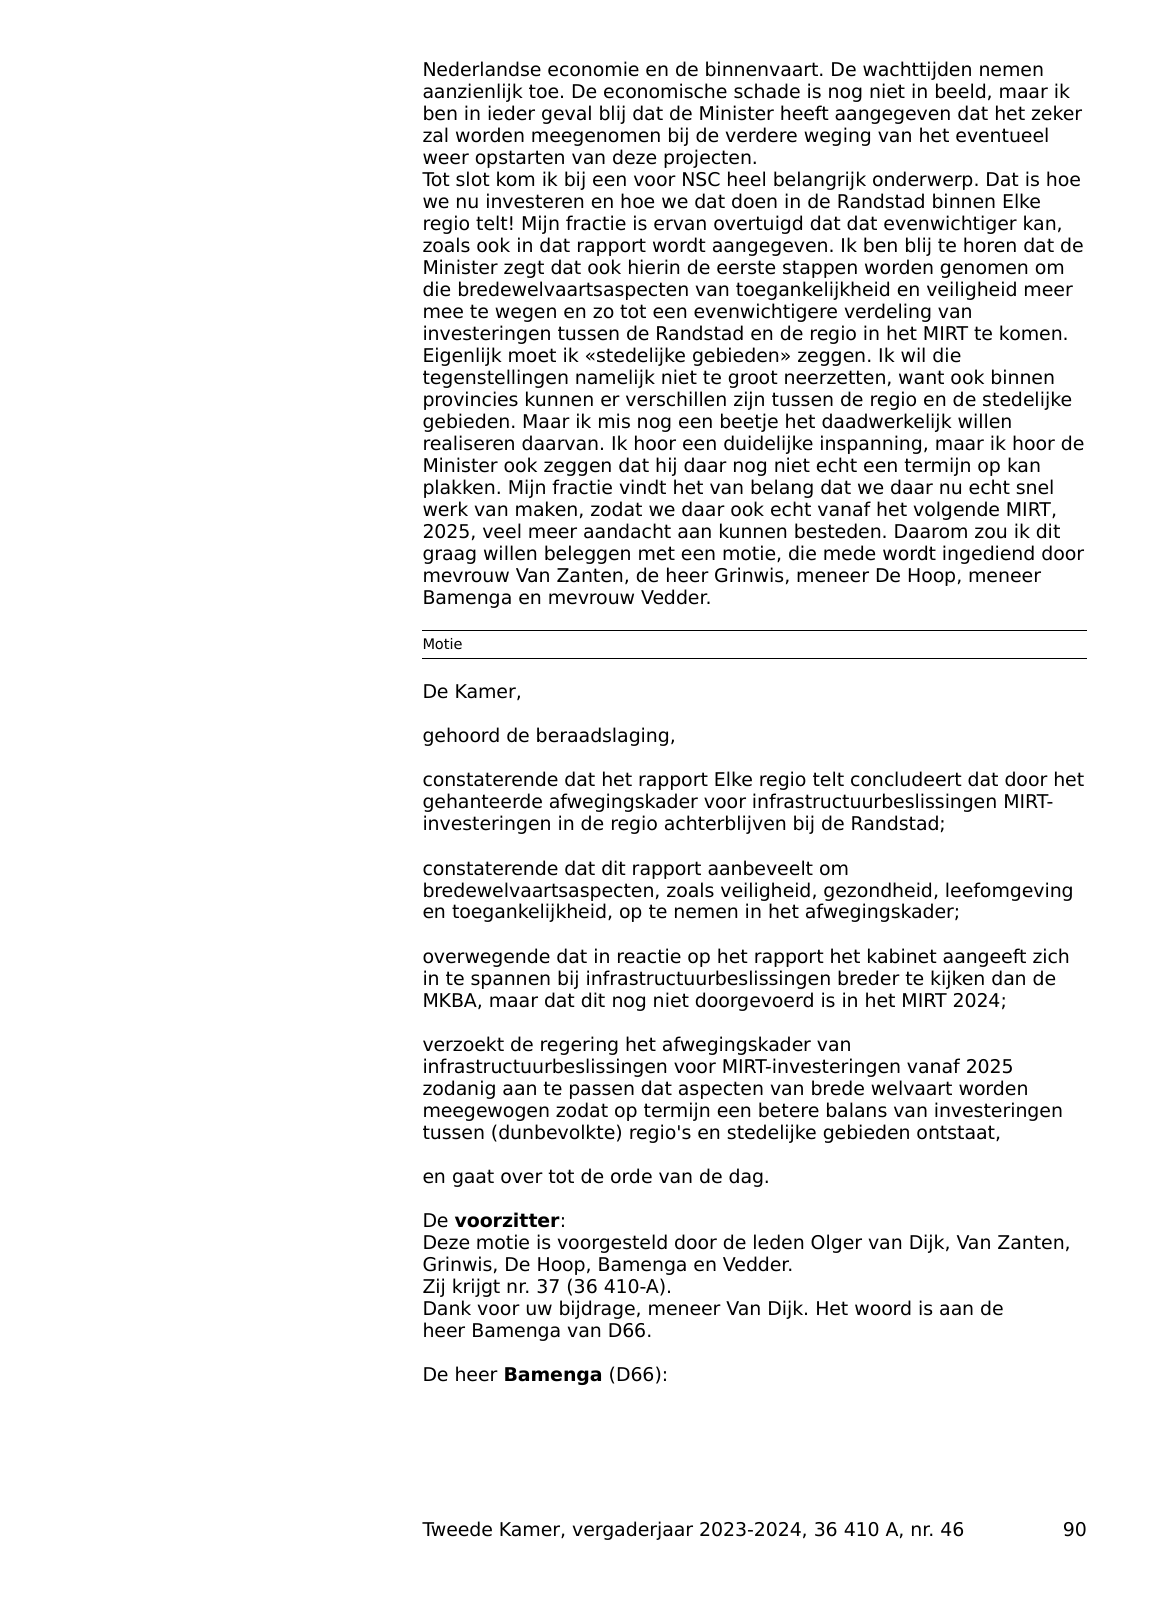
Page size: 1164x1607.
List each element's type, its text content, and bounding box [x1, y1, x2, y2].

text De heer Bamenga (D66): [422, 1364, 1087, 1386]
text constaterende dat het rapport Elke regio telt concludeert dat door het gehanteerde afwegingskader voor infrastructuurbeslissingen MIRT-investeringen in de regio achterblijven bij de Randstad; [422, 769, 1087, 835]
text Tot slot kom ik bij een voor NSC heel belangrijk onderwerp. Dat is hoe we nu investeren en hoe we dat doen in de Randstad binnen Elke regio telt! Mijn fractie is ervan overtuigd dat dat evenwichtiger kan, zoals ook in dat rapport wordt aangegeven. Ik ben blij te horen dat de Minister zegt dat ook hierin de eerste stappen worden genomen om die bredewelvaartsaspecten van toegankelijkheid en veiligheid meer mee te wegen en zo tot een evenwichtigere verdeling van investeringen tussen de Randstad en de regio in het MIRT te komen. Eigenlijk moet ik «stedelijke gebieden» zeggen. Ik wil die tegenstellingen namelijk niet te groot neerzetten, want ook binnen provincies kunnen er verschillen zijn tussen de regio en de stedelijke gebieden. Maar ik mis nog een beetje het daadwerkelijk willen realiseren daarvan. Ik hoor een duidelijke inspanning, maar ik hoor de Minister ook zeggen dat hij daar nog niet echt een termijn op kan plakken. Mijn fractie vindt het van belang dat we daar nu echt snel werk van maken, zodat we daar ook echt vanaf het volgende MIRT, 2025, veel meer aandacht aan kunnen besteden. Daarom zou ik dit graag willen beleggen met een motie, die mede wordt ingediend door mevrouw Van Zanten, de heer Grinwis, meneer De Hoop, meneer Bamenga en mevrouw Vedder. [422, 169, 1087, 608]
table_header Motie [422, 631, 1087, 658]
text Nederlandse economie en de binnenvaart. De wachttijden nemen aanzienlijk toe. De economische schade is nog niet in beeld, maar ik ben in ieder geval blij dat de Minister heeft aangegeven dat het zeker zal worden meegenomen bij de verdere weging van het eventueel weer opstarten van deze projecten. [422, 59, 1087, 169]
text en gaat over tot de orde van de dag. [422, 1166, 1087, 1188]
text verzoekt de regering het afwegingskader van infrastructuurbeslissingen voor MIRT-investeringen vanaf 2025 zodanig aan te passen dat aspecten van brede welvaart worden meegewogen zodat op termijn een betere balans van investeringen tussen (dunbevolkte) regio's en stedelijke gebieden ontstaat, [422, 1034, 1087, 1144]
text De voorzitter: [422, 1210, 1087, 1232]
text constaterende dat dit rapport aanbeveelt om bredewelvaartsaspecten, zoals veiligheid, gezondheid, leefomgeving en toegankelijkheid, op te nemen in het afwegingskader; [422, 857, 1087, 923]
text Dank voor uw bijdrage, meneer Van Dijk. Het woord is aan de heer Bamenga van D66. [422, 1298, 1087, 1342]
text Zij krijgt nr. 37 (36 410-A). [422, 1276, 1087, 1298]
text De Kamer, [422, 681, 1087, 703]
text Deze motie is voorgesteld door de leden Olger van Dijk, Van Zanten, Grinwis, De Hoop, Bamenga en Vedder. [422, 1232, 1087, 1276]
text overwegende dat in reactie op het rapport het kabinet aangeeft zich in te spannen bij infrastructuurbeslissingen breder te kijken dan de MKBA, maar dat dit nog niet doorgevoerd is in het MIRT 2024; [422, 946, 1087, 1012]
text gehoord de beraadslaging, [422, 725, 1087, 747]
